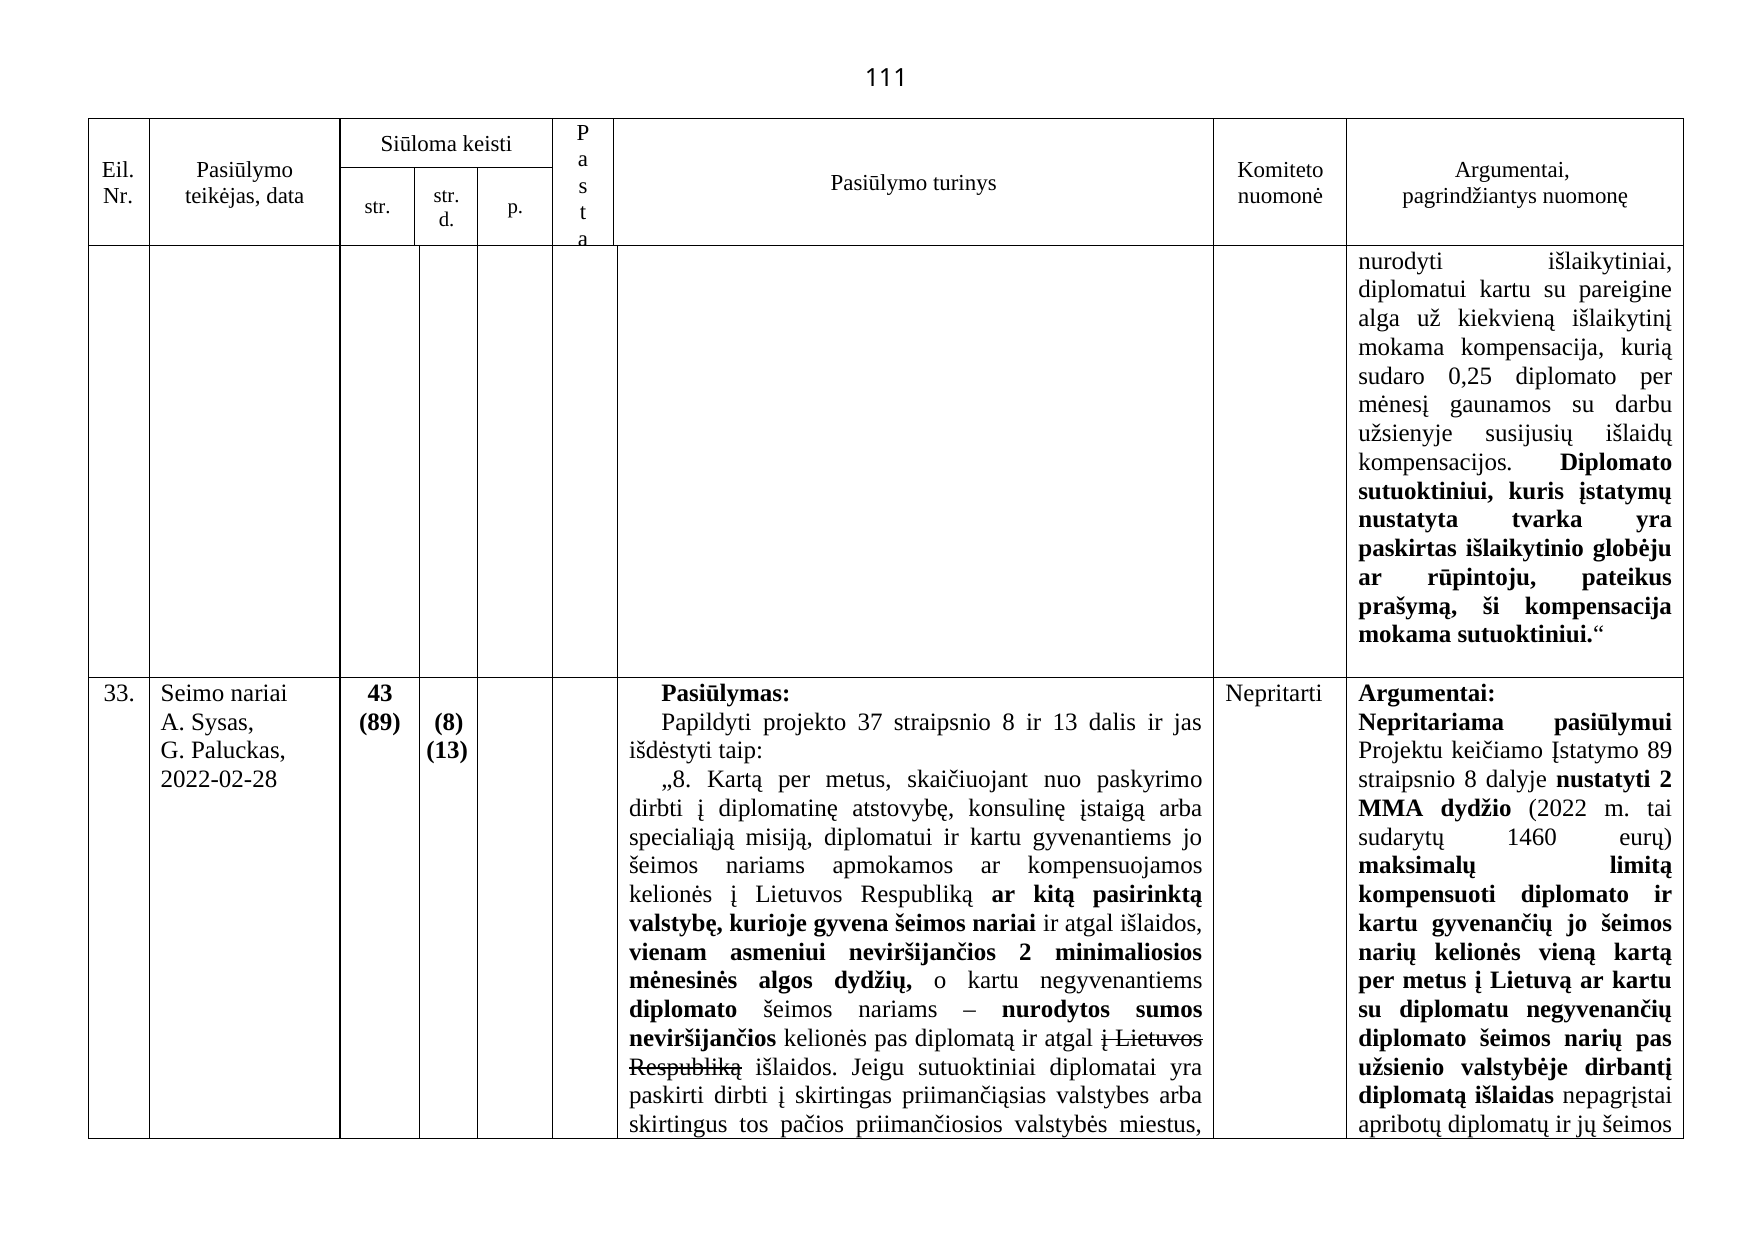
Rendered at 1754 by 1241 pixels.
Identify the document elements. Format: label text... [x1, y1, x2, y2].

table_cell [341, 246, 419, 677]
table_cell [553, 246, 617, 677]
table_cell [553, 678, 617, 1138]
table_cell [150, 246, 339, 677]
table_cell [1214, 246, 1346, 677]
table_header Pasiūlymo teikėjas, data [150, 119, 339, 245]
table_header Pastabos [553, 119, 613, 245]
table_cell Pasiūlymas: Papildyti projekto 37 straipsnio 8 ir 13 dalis ir jas išdėstyti taip: „8. Kartą per metus, skaičiuojant nuo paskyrimo dirbti į diplomatinę atstovybę, konsulinę įstaigą arba specialiąją misiją, diplomatui ir kartu gyvenantiems jo šeimos nariams apmokamos ar kompensuojamos kelionės į Lietuvos Respubliką ar kitą pasirinktą valstybę, kurioje gyvena šeimos nariai ir atgal išlaidos, vienam asmeniui neviršijančios 2 minimaliosios mėnesinės algos dydžių, o kartu negyvenantiems diplomato šeimos nariams – nurodytos sumos neviršijančios kelionės pas diplomatą ir atgal į Lietuvos Respubliką išlaidos. Jeigu sutuoktiniai diplomatai yra paskirti dirbti į skirtingas priimančiąsias valstybes arba skirtingus tos pačios priimančiosios valstybės miestus, [618, 678, 1213, 1138]
table_cell (8) (13) [420, 678, 477, 1138]
table_cell 43 (89) [341, 678, 419, 1138]
table_cell str. d. [415, 168, 477, 245]
table_cell Seimo nariai A. Sysas, G. Paluckas, 2022-02-28 [150, 678, 339, 1138]
table_cell nurodyti išlaikytiniai, diplomatui kartu su pareigine alga už kiekvieną išlaikytinį mokama kompensacija, kurią sudaro 0,25 diplomato per mėnesį gaunamos su darbu užsienyje susijusių išlaidų kompensacijos. Diplomato sutuoktiniui, kuris įstatymų nustatyta tvarka yra paskirtas išlaikytinio globėju ar rūpintoju, pateikus prašymą, ši kompensacija mokama sutuoktiniui.“ [1347, 246, 1683, 677]
table_header Pasiūlymo turinys [614, 119, 1213, 245]
table_cell [478, 678, 552, 1138]
table_header Komiteto nuomonė [1214, 119, 1346, 245]
table_cell [89, 246, 149, 677]
table_header Siūloma keisti [341, 119, 552, 167]
table_cell [478, 246, 552, 677]
table_header Eil. Nr. [89, 119, 149, 245]
table_cell str. [341, 168, 414, 245]
table_header Argumentai, pagrindžiantys nuomonę [1347, 119, 1683, 245]
table_cell [618, 246, 1213, 677]
table_cell [420, 246, 477, 677]
table_cell 33. [89, 678, 149, 1138]
table_cell Argumentai: Nepritariama pasiūlymui Projektu keičiamo Įstatymo 89 straipsnio 8 dalyje nustatyti 2 MMA dydžio (2022 m. tai sudarytų 1460 eurų) maksimalų limitą kompensuoti diplomato ir kartu gyvenančių jo šeimos narių kelionės vieną kartą per metus į Lietuvą ar kartu su diplomatu negyvenančių diplomato šeimos narių pas užsienio valstybėje dirbantį diplomatą išlaidas nepagrįstai apribotų diplomatų ir jų šeimos [1347, 678, 1683, 1138]
table_cell Nepritarti [1214, 678, 1346, 1138]
table_cell p. [478, 168, 552, 245]
